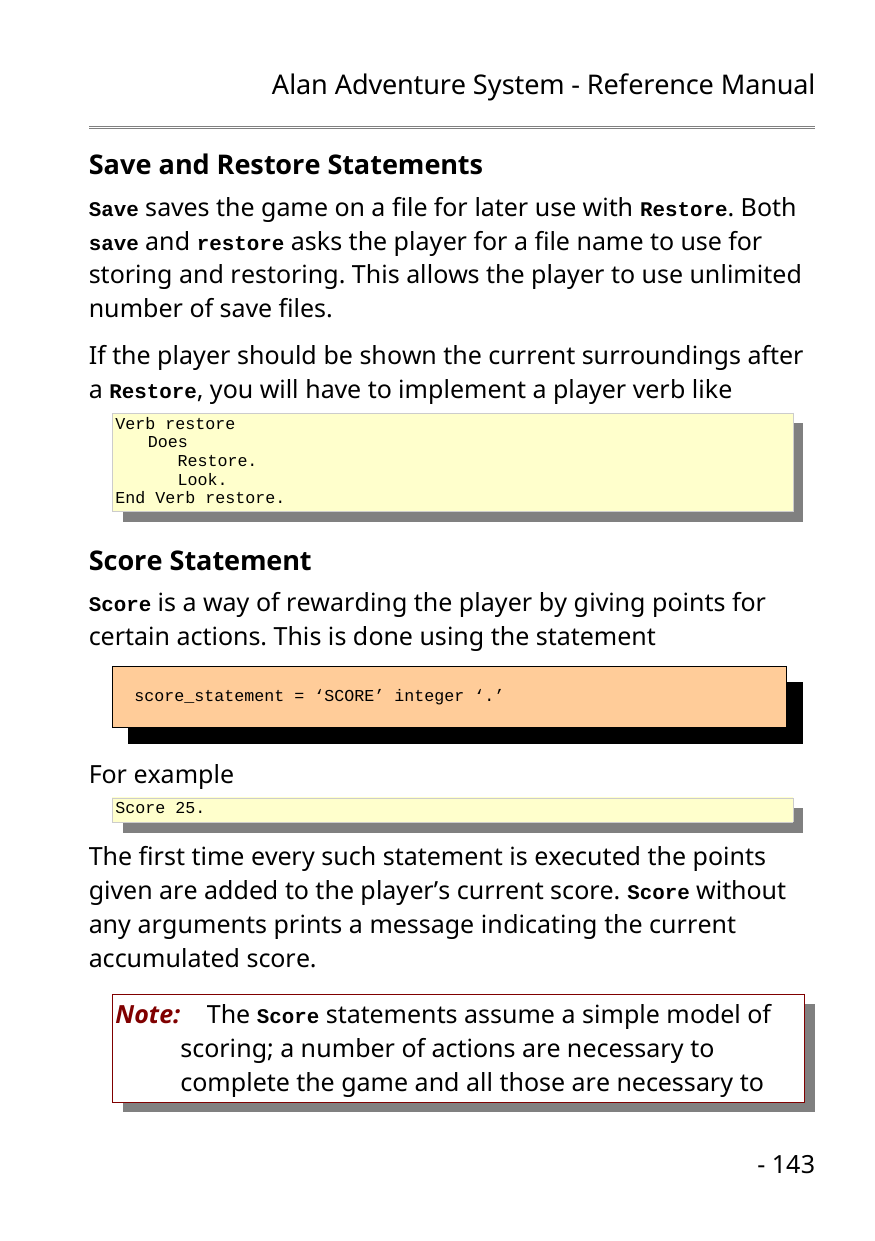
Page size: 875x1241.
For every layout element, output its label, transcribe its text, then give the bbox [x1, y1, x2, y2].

text For example [88, 757, 815, 791]
text Score 25. [113, 799, 793, 822]
text Verb restore Does Restore. Look. End Verb restore. [113, 414, 793, 511]
subtitle Score Statement [88, 541, 815, 578]
subtitle Save and Restore Statements [88, 146, 815, 182]
text Save saves the game on a file for later use with Restore. Both save and restore asks the player for a file name to use for storing and restoring. This allows the player to use unlimited number of save files. [88, 189, 815, 325]
text Score is a way of rewarding the player by giving points for certain actions. This is done using the statement [88, 585, 815, 653]
text The first time every such statement is executed the points given are added to the player’s current score. Score without any arguments prints a message in­dicating the current accumulated score. [88, 839, 815, 975]
list The Score statements assume a simple model of scoring; a number of actions are necessary to complete the game and all those are necessary to [113, 995, 804, 1102]
text If the player should be shown the current surroundings after a Restore, you will have to implement a player verb like [88, 338, 815, 406]
text score_statement = ‘SCORE’ integer ‘.’ [113, 667, 786, 727]
